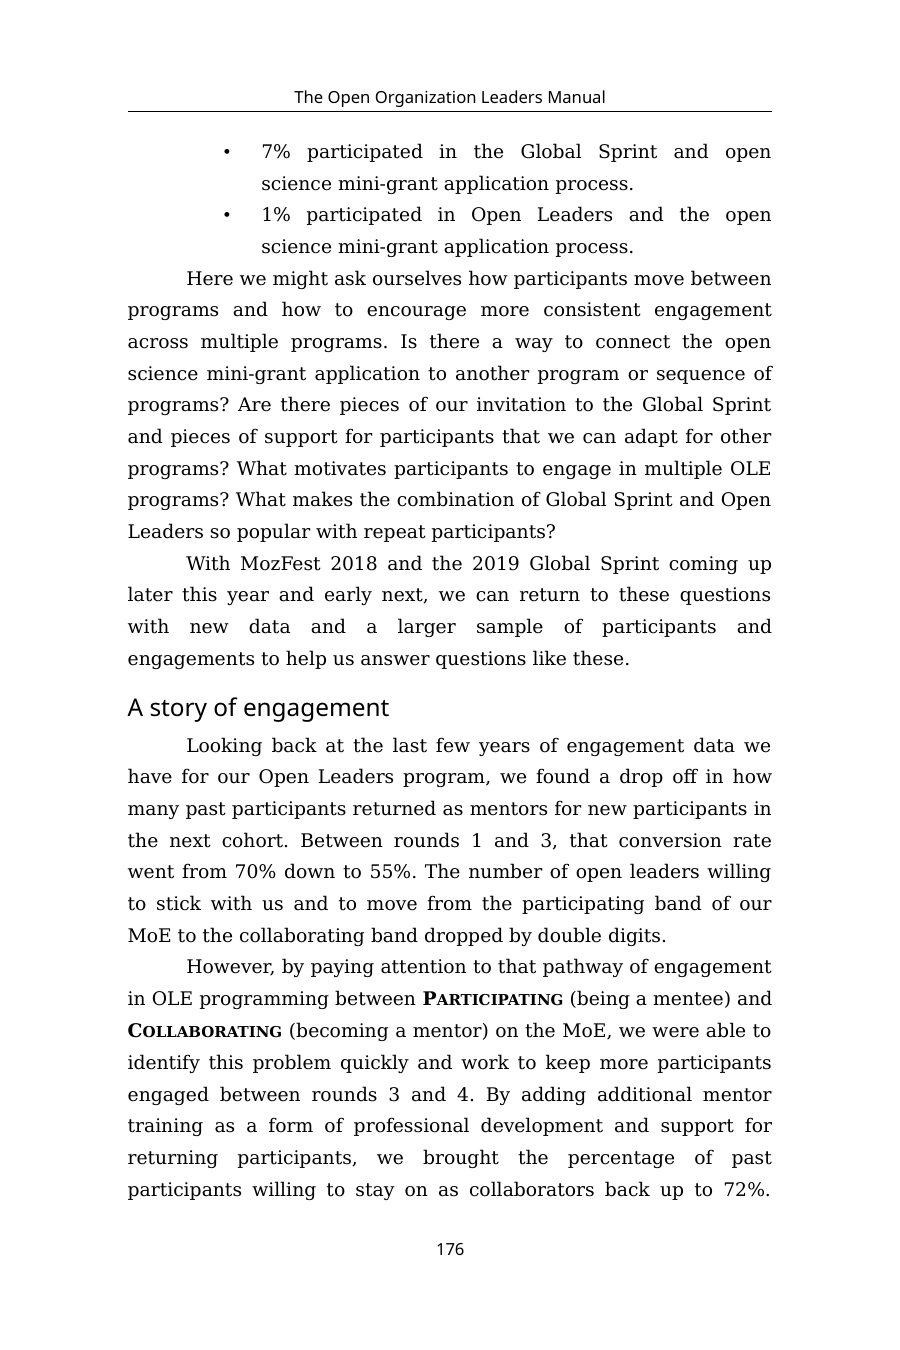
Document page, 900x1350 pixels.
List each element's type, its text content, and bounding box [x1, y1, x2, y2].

list 7% participated in the Global Sprint and open science mini-grant application process. [223, 141, 772, 194]
subtitle A story of engagement [127, 694, 772, 723]
text However, by paying attention to that pathway of engagement in OLE programming between Participating (being a mentee) and Collaborating (becoming a mentor) on the MoE, we were able to identify this problem quickly and work to keep more participants engaged between rounds 3 and 4. By adding additional mentor training as a form of professional development and support for returning participants, we brought the percentage of past participants willing to stay on as collaborators back up to 72%. [127, 956, 772, 1200]
text Here we might ask ourselves how participants move between programs and how to encourage more consistent engagement across multiple programs. Is there a way to connect the open science mini-grant application to another program or sequence of programs? Are there pieces of our invitation to the Global Sprint and pieces of support for participants that we can adapt for other programs? What motivates participants to engage in multiple OLE programs? What makes the combination of Global Sprint and Open Leaders so popular with repeat participants? [127, 268, 772, 543]
list 1% participated in Open Leaders and the open science mini-grant application process. [223, 204, 772, 258]
text With MozFest 2018 and the 2019 Global Sprint coming up later this year and early next, we can return to these questions with new data and a larger sample of participants and engagements to help us answer questions like these. [127, 553, 772, 669]
text Looking back at the last few years of engagement data we have for our Open Leaders program, we found a drop off in how many past participants returned as mentors for new participants in the next cohort. Between rounds 1 and 3, that conversion rate went from 70% down to 55%. The number of open leaders willing to stick with us and to move from the participating band of our MoE to the collaborating band dropped by double digits. [127, 734, 772, 946]
